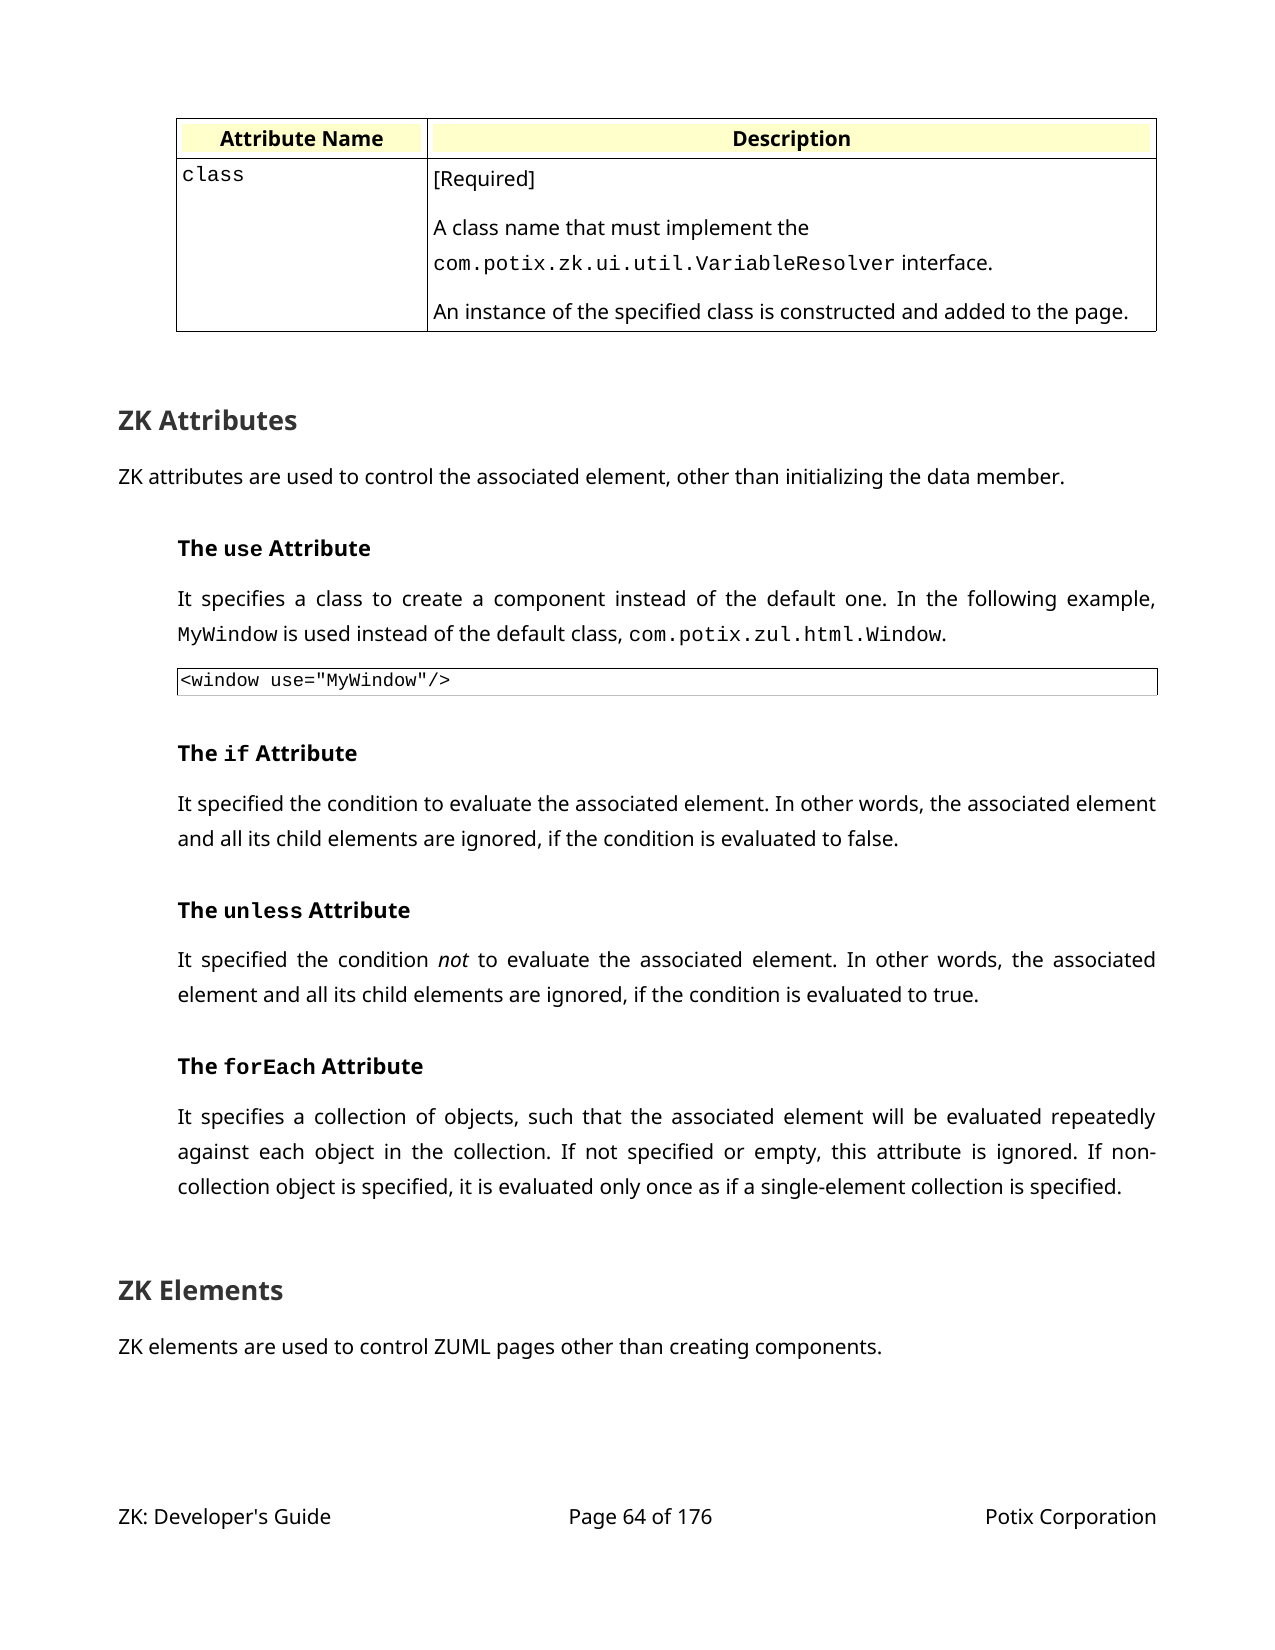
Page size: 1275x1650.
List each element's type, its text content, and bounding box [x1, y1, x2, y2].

text <window use="MyWindow"/> [178, 669, 1157, 695]
subtitle The forEach Attribute [177, 1051, 1157, 1081]
subtitle ZK Attributes [118, 402, 1157, 439]
subtitle ZK Elements [118, 1271, 1157, 1308]
subtitle The use Attribute [177, 533, 1157, 563]
text It specifies a class to create a component instead of the default one. In the following example, MyWindow is used instead of the default class, com.potix.zul.html.Window. [177, 584, 1157, 647]
subtitle The unless Attribute [177, 894, 1157, 925]
table_cell class [177, 159, 427, 331]
table_header Description [428, 119, 1156, 158]
table_header Attribute Name [177, 119, 427, 158]
table_cell [Required] A class name that must implement the com.potix.zk.ui.util.VariableResolver interface. An instance of the specified class is constructed and added to the page. [428, 159, 1156, 331]
text ZK attributes are used to control the associated element, other than initializing the data member. [118, 462, 1157, 491]
text It specifies a collection of objects, such that the associated element will be evaluated repeatedly against each object in the collection. If not specified or empty, this attribute is ignored. If non-collection object is specified, it is evaluated only once as if a single-element collection is specified. [177, 1102, 1157, 1201]
text It specified the condition to evaluate the associated element. In other words, the associated element and all its child elements are ignored, if the condition is evaluated to false. [177, 789, 1157, 852]
text It specified the condition not to evaluate the associated element. In other words, the associated element and all its child elements are ignored, if the condition is evaluated to true. [177, 945, 1157, 1009]
subtitle The if Attribute [177, 738, 1157, 768]
text ZK elements are used to control ZUML pages other than creating components. [118, 1332, 1157, 1360]
